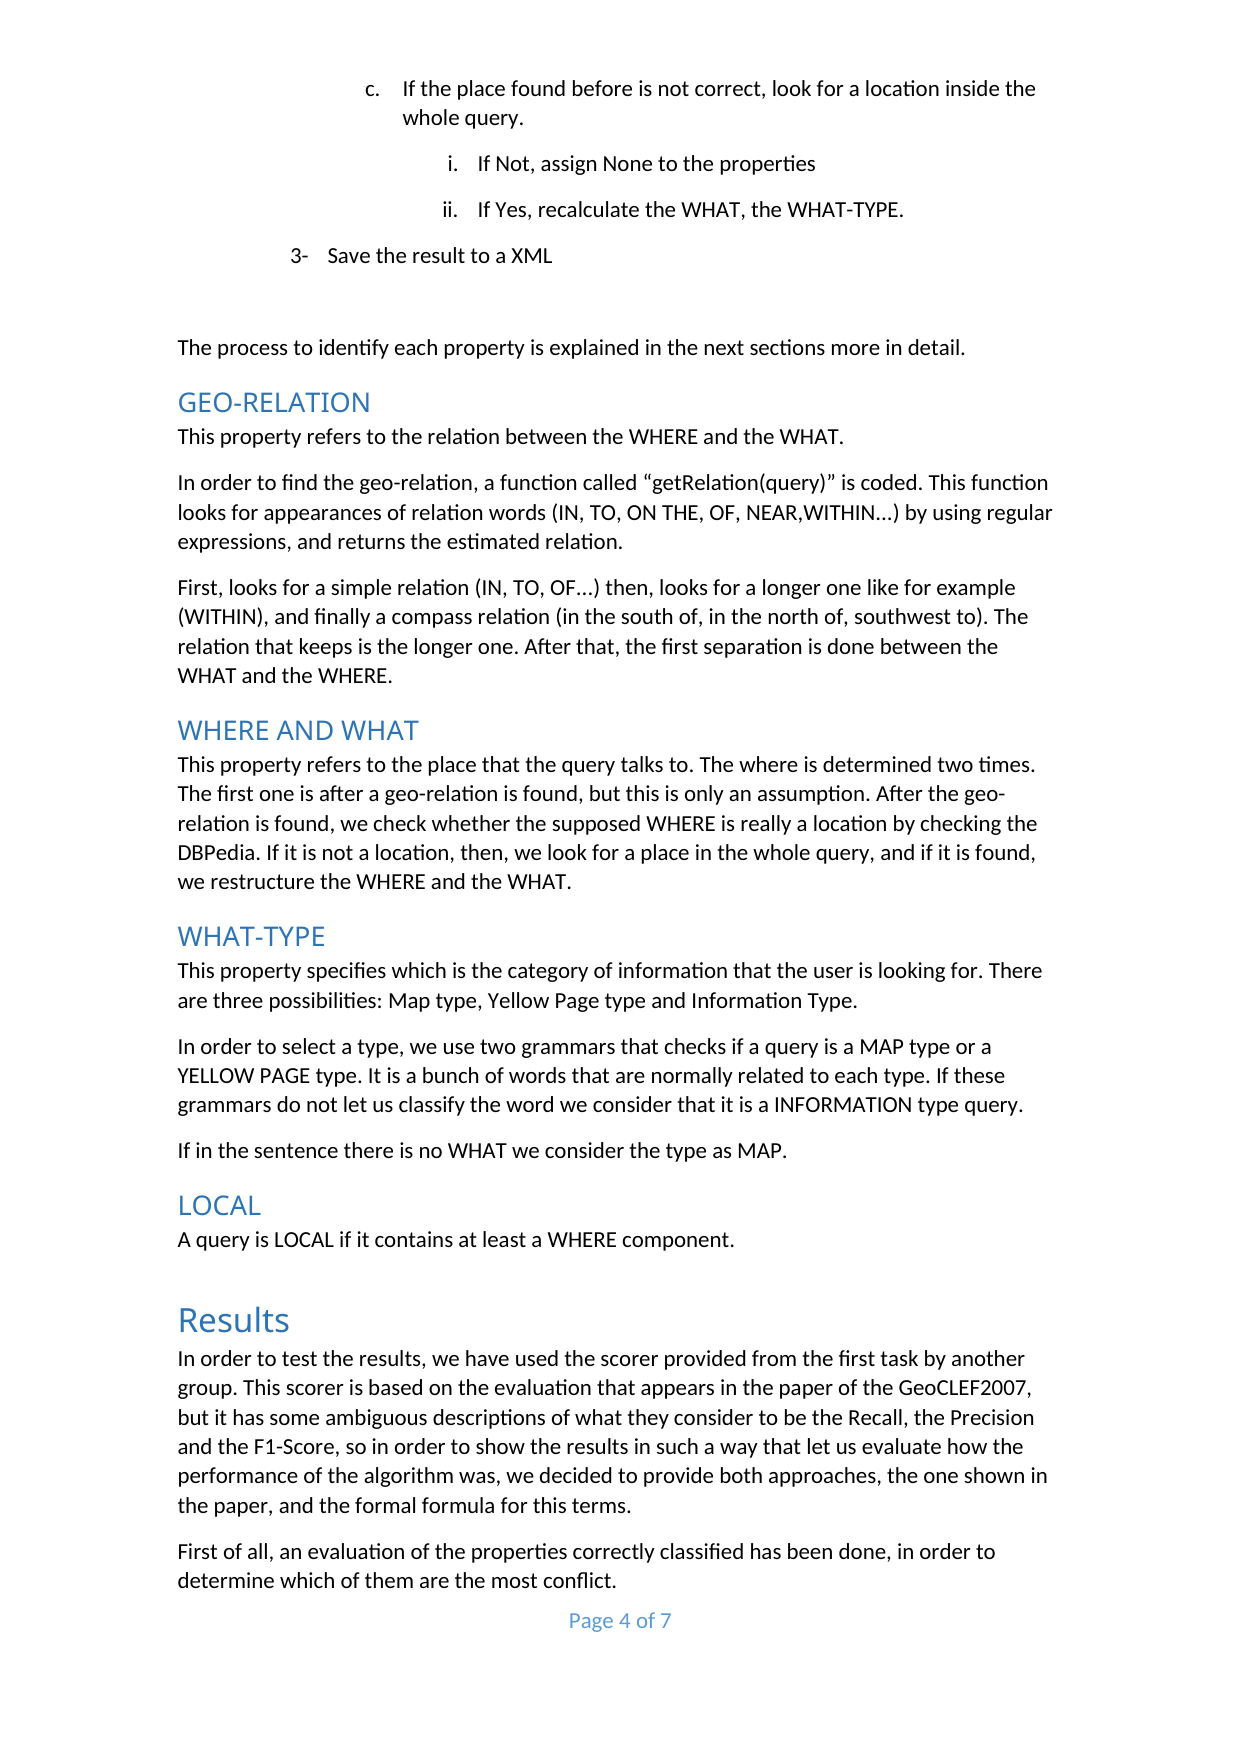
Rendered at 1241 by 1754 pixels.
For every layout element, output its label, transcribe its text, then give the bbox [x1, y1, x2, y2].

list If Not, assign None to the properties [458, 149, 1063, 177]
list If Yes, recalculate the WHAT, the WHAT-TYPE. [458, 195, 1063, 223]
text A query is LOCAL if it contains at least a WHERE component. [177, 1225, 1063, 1253]
text The process to identify each property is explained in the next sections more in detail. [177, 333, 1063, 361]
text In order to select a type, we use two grammars that checks if a query is a MAP type or a YELLOW PAGE type. It is a bunch of words that are normally related to each type. If these grammars do not let us classify the word we consider that it is a INFORMATION type query. [177, 1032, 1063, 1118]
list If the place found before is not correct, look for a location inside the whole query. [365, 74, 1063, 131]
text First, looks for a simple relation (IN, TO, OF...) then, looks for a longer one like for example (WITHIN), and finally a compass relation (in the south of, in the north of, southwest to). The relation that keeps is the longer one. After that, the first separation is done between the WHAT and the WHERE. [177, 573, 1063, 689]
text In order to find the geo-relation, a function called “getRelation(query)” is coded. This function looks for appearances of relation words (IN, TO, ON THE, OF, NEAR,WITHIN...) by using regular expressions, and returns the estimated relation. [177, 468, 1063, 555]
subtitle LOCAL [177, 1187, 1063, 1224]
text If in the sentence there is no WHAT we consider the type as MAP. [177, 1137, 1063, 1164]
text This property refers to the place that the query talks to. The where is determined two times. The first one is after a geo-relation is found, but this is only an assumption. After the geo-relation is found, we check whether the supposed WHERE is really a location by checking the DBPedia. If it is not a location, then, we look for a place in the whole query, and if it is found, we restructure the WHERE and the WHAT. [177, 750, 1063, 896]
text This property refers to the relation between the WHERE and the WHAT. [177, 422, 1063, 450]
list Save the result to a XML [290, 241, 1063, 269]
subtitle GEO-RELATION [177, 383, 1063, 420]
text First of all, an evaluation of the properties correctly classified has been done, in order to determine which of them are the most conflict. [177, 1537, 1063, 1594]
text This property specifies which is the category of information that the user is looking for. There are three possibilities: Map type, Yellow Page type and Information Type. [177, 956, 1063, 1014]
subtitle WHAT-TYPE [177, 918, 1063, 954]
subtitle WHERE AND WHAT [177, 711, 1063, 748]
subtitle Results [177, 1296, 1063, 1342]
text In order to test the results, we have used the scorer provided from the first task by another group. This scorer is based on the evaluation that appears in the paper of the GeoCLEF2007, but it has some ambiguous descriptions of what they consider to be the Recall, the Precision and the F1-Score, so in order to show the results in such a way that let us evaluate how the performance of the algorithm was, we decided to provide both approaches, the one shown in the paper, and the formal formula for this terms. [177, 1344, 1063, 1519]
